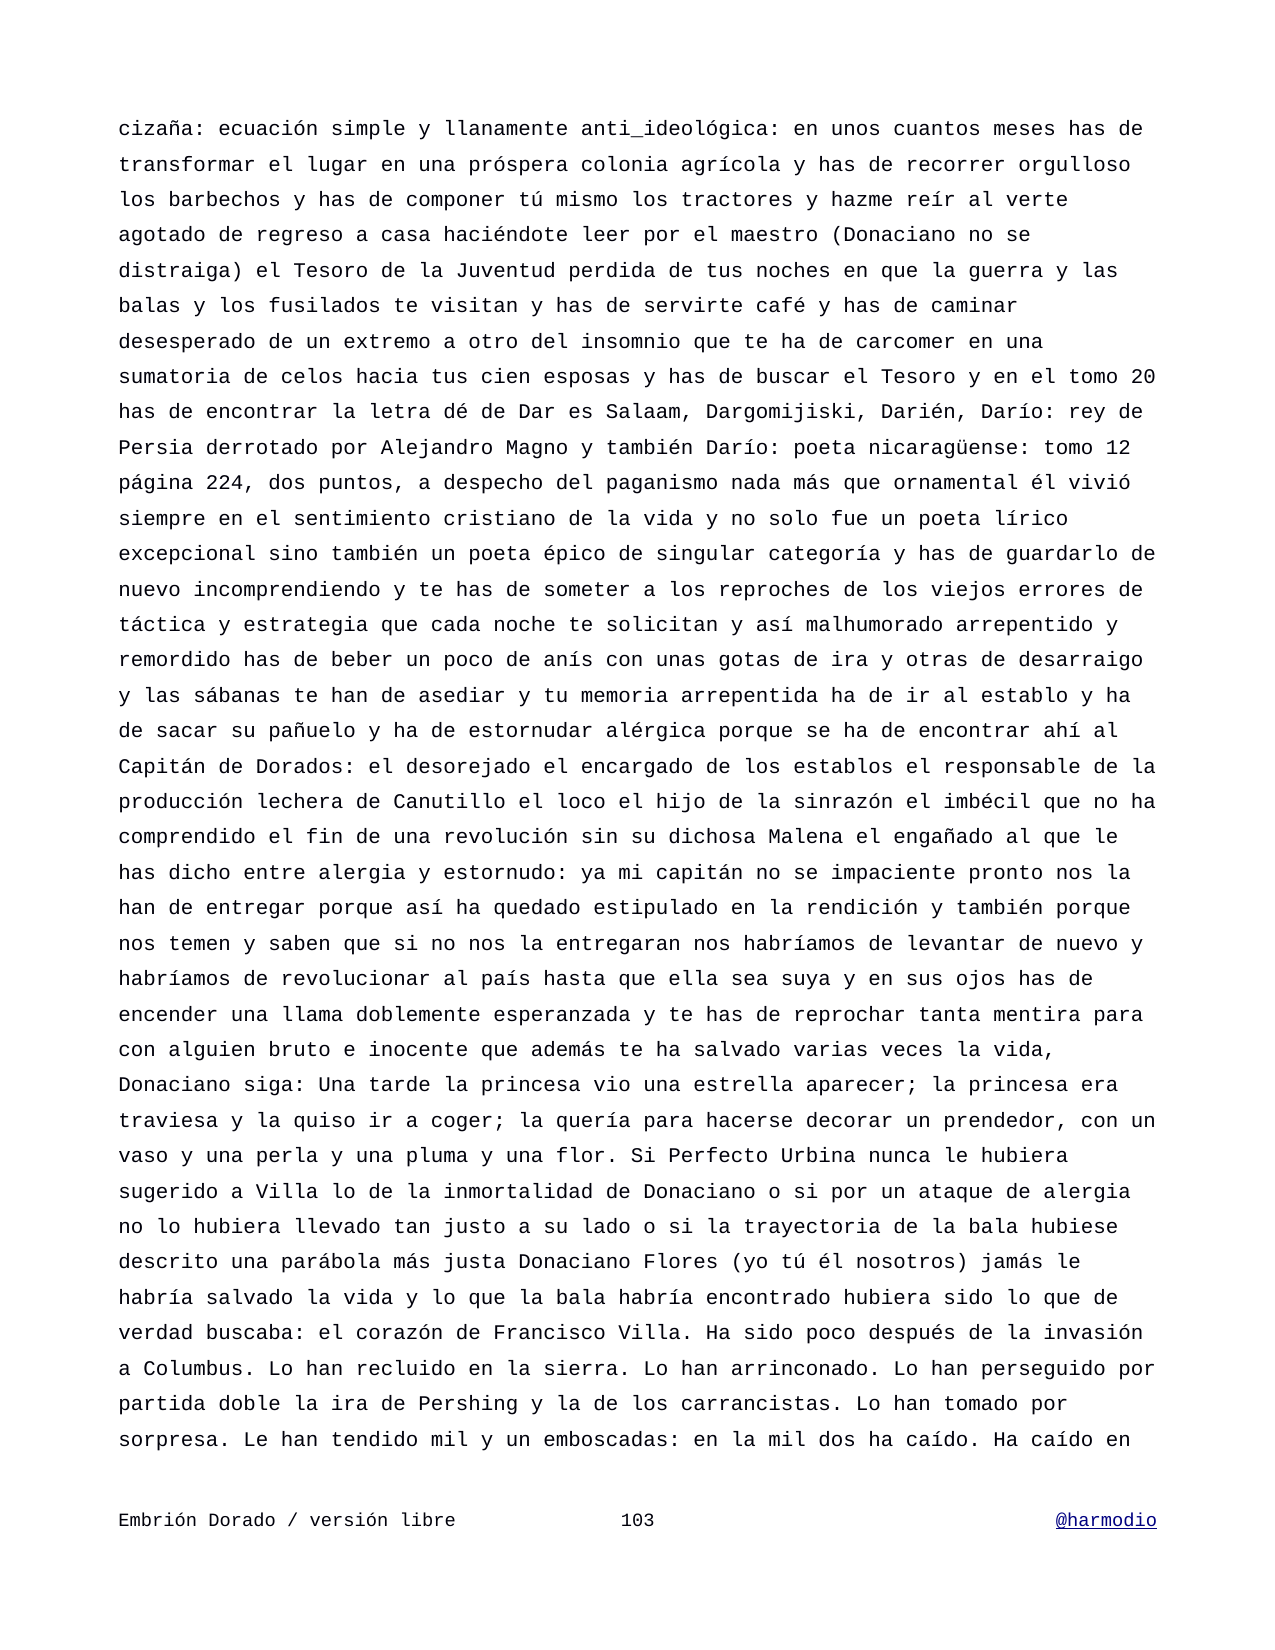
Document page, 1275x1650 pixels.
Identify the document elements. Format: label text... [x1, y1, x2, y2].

text cizaña: ecuación simple y llanamente anti_ideológica: en unos cuantos meses has de transformar el lugar en una próspera colonia agrícola y has de recorrer orgulloso los barbechos y has de componer tú mismo los tractores y hazme reír al verte agotado de regreso a casa haciéndote leer por el maestro (Donaciano no se distraiga) el Tesoro de la Juventud perdida de tus noches en que la guerra y las balas y los fusilados te visitan y has de servirte café y has de caminar desesperado de un extremo a otro del insomnio que te ha de carcomer en una sumatoria de celos hacia tus cien esposas y has de buscar el Tesoro y en el tomo 20 has de encontrar la letra dé de Dar es Salaam, Dargomijiski, Darién, Darío: rey de Persia derrotado por Alejandro Magno y también Darío: poeta nicaragüense: tomo 12 página 224, dos puntos, a despecho del paganismo nada más que ornamental él vivió siempre en el sentimiento cristiano de la vida y no solo fue un poeta lírico excepcional sino también un poeta épico de singular categoría y has de guardarlo de nuevo incomprendiendo y te has de someter a los reproches de los viejos errores de táctica y estrategia que cada noche te solicitan y así malhumorado arrepentido y remordido has de beber un poco de anís con unas gotas de ira y otras de desarraigo y las sábanas te han de asediar y tu memoria arrepentida ha de ir al establo y ha de sacar su pañuelo y ha de estornudar alérgica porque se ha de encontrar ahí al Capitán de Dorados: el desorejado el encargado de los establos el responsable de la producción lechera de Canutillo el loco el hijo de la sinrazón el imbécil que no ha comprendido el fin de una revolución sin su dichosa Malena el engañado al que le has dicho entre alergia y estornudo: ya mi capitán no se impaciente pronto nos la han de entregar porque así ha quedado estipulado en la rendición y también porque nos temen y saben que si no nos la entregaran nos habríamos de levantar de nuevo y habríamos de revolucionar al país hasta que ella sea suya y en sus ojos has de encender una llama doblemente esperanzada y te has de reprochar tanta mentira para con alguien bruto e inocente que además te ha salvado varias veces la vida, Donaciano siga: Una tarde la princesa vio una estrella aparecer; la princesa era traviesa y la quiso ir a coger; la quería para hacerse decorar un prendedor, con un vaso y una perla y una pluma y una flor. Si Perfecto Urbina nunca le hubiera sugerido a Villa lo de la inmortalidad de Donaciano o si por un ataque de alergia no lo hubiera llevado tan justo a su lado o si la trayectoria de la bala hubiese descrito una parábola más justa Donaciano Flores (yo tú él nosotros) jamás le habría salvado la vida y lo que la bala habría encontrado hubiera sido lo que de verdad buscaba: el corazón de Francisco Villa. Ha sido poco después de la invasión a Columbus. Lo han recluido en la sierra. Lo han arrinconado. Lo han perseguido por partida doble la ira de Pershing y la de los carrancistas. Lo han tomado por sorpresa. Le han tendido mil y un emboscadas: en la mil dos ha caído. Ha caído en [118, 118, 1157, 1452]
